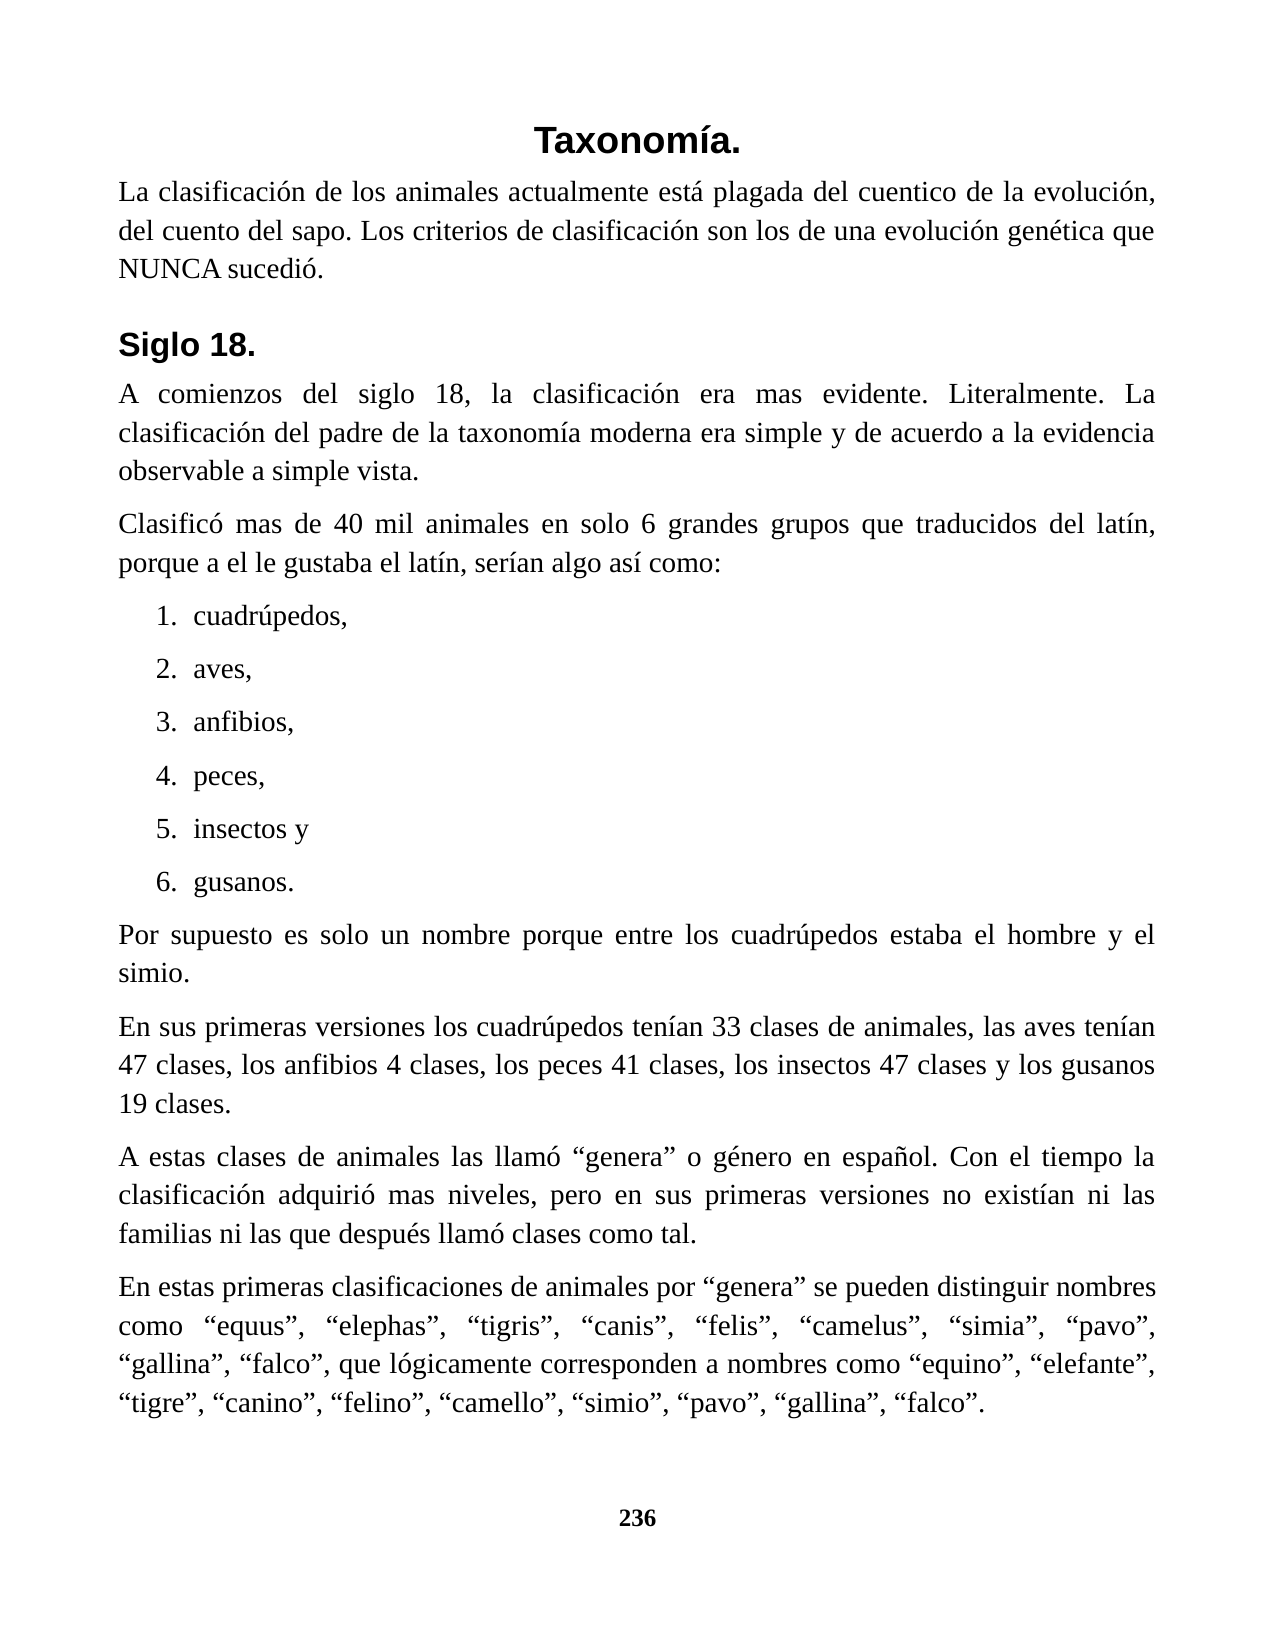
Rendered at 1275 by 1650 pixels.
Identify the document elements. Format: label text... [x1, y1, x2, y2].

list cuadrúpedos, [156, 598, 1157, 632]
text En estas primeras clasificaciones de animales por “genera” se pueden distinguir nombres como “equus”, “elephas”, “tigris”, “canis”, “felis”, “camelus”, “simia”, “pavo”, “gallina”, “falco”, que lógicamente corresponden a nombres como “equino”, “elefante”, “tigre”, “canino”, “felino”, “camello”, “simio”, “pavo”, “gallina”, “falco”. [118, 1269, 1157, 1418]
list aves, [156, 651, 1157, 685]
list anfibios, [156, 704, 1157, 738]
subtitle Siglo 18. [118, 325, 1157, 364]
text A comienzos del siglo 18, la clasificación era mas evidente. Literalmente. La clasificación del padre de la taxonomía moderna era simple y de acuerdo a la evidencia observable a simple vista. [118, 376, 1157, 487]
list insectos y [156, 811, 1157, 844]
list peces, [156, 758, 1157, 791]
text Por supuesto es solo un nombre porque entre los cuadrúpedos estaba el hombre y el simio. [118, 917, 1157, 989]
list gusanos. [156, 864, 1157, 897]
subtitle Taxonomía. [118, 118, 1157, 162]
text Clasificó mas de 40 mil animales en solo 6 grandes grupos que traducidos del latín, porque a el le gustaba el latín, serían algo así como: [118, 507, 1157, 579]
text A estas clases de animales las llamó “genera” o género en español. Con el tiempo la clasificación adquirió mas niveles, pero en sus primeras versiones no existían ni las familias ni las que después llamó clases como tal. [118, 1139, 1157, 1249]
text La clasificación de los animales actualmente está plagada del cuentico de la evolución, del cuento del sapo. Los criterios de clasificación son los de una evolución genética que NUNCA sucedió. [118, 174, 1157, 285]
text En sus primeras versiones los cuadrúpedos tenían 33 clases de animales, las aves tenían 47 clases, los anfibios 4 clases, los peces 41 clases, los insectos 47 clases y los gusanos 19 clases. [118, 1009, 1157, 1119]
